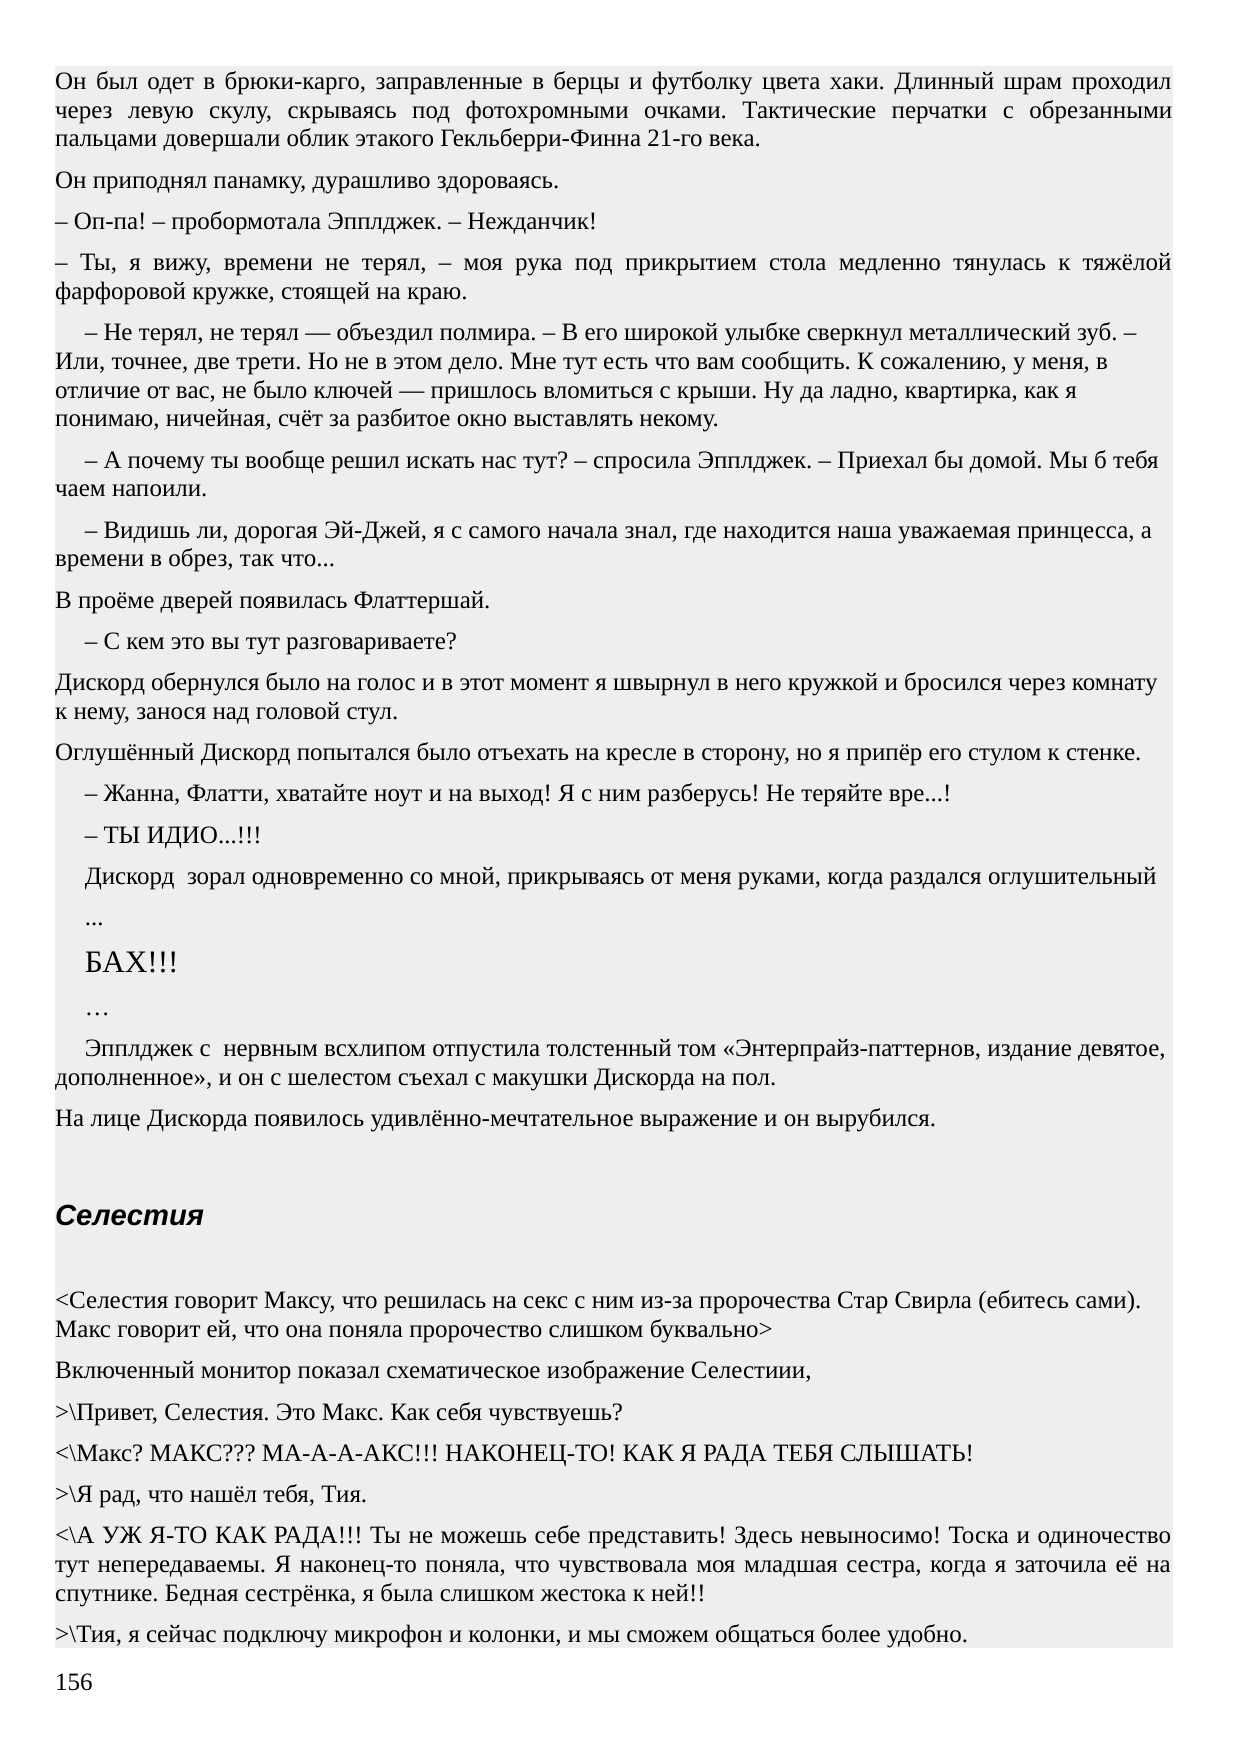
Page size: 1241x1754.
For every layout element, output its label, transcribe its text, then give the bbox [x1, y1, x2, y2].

text Дискорд зорал одновременно со мной, прикрываясь от меня руками, когда раздался оглушительный [55, 861, 1173, 890]
text – Не терял, не терял — объездил полмира. – В его широкой улыбке сверкнул металлический зуб. – Или, точнее, две трети. Но не в этом дело. Мне тут есть что вам сообщить. К сожалению, у меня, в отличие от вас, не было ключей — пришлось вломиться с крыши. Ну да ладно, квартирка, как я понимаю, ничейная, счёт за разбитое окно выставлять некому. [55, 317, 1173, 432]
list Дискорд обернулся было на голос и в этот момент я швырнул в него кружкой и бросился через комнату к нему, занося над головой стул. [55, 667, 1173, 725]
subtitle Селестия [55, 1198, 1173, 1232]
text ... [55, 902, 1173, 931]
text – С кем это вы тут разговариваете? [55, 626, 1173, 655]
text >\Тия, я сейчас подключу микрофон и колонки, и мы сможем общаться более удобно. [55, 1619, 1173, 1648]
text >\Я рад, что нашёл тебя, Тия. [55, 1479, 1173, 1508]
text – Жанна, Флатти, хватайте ноут и на выход! Я с ним разберусь! Не теряйте вре...! [55, 778, 1173, 807]
text – А почему ты вообще решил искать нас тут? – спросила Эпплджек. – Приехал бы домой. Мы б тебя чаем напоили. [55, 445, 1173, 502]
text … [55, 992, 1173, 1021]
text Включенный монитор показал схематическое изображение Селестиии, [55, 1356, 1173, 1384]
text БАХ!!! [55, 943, 1173, 979]
text >\Привет, Селестия. Это Макс. Как себя чувствуешь? [55, 1397, 1173, 1426]
text Он был одет в брюки-карго, заправленные в берцы и футболку цвета хаки. Длинный шрам проходил через левую скулу, скрываясь под фотохромными очками. Тактические перчатки с обрезанными пальцами довершали облик этакого Гекльберри-Финна 21-го века. [55, 66, 1173, 152]
text Он приподнял панамку, дурашливо здороваясь. [55, 165, 1173, 193]
text Эпплджек с нервным всхлипом отпустила толстенный том «Энтерпрайз-паттернов, издание девятое, дополненное», и он с шелестом съехал с макушки Дискорда на пол. [55, 1033, 1173, 1091]
text – Ты, я вижу, времени не терял, – моя рука под прикрытием стола медленно тянулась к тяжёлой фарфоровой кружке, стоящей на краю. [55, 247, 1173, 305]
text В проёме дверей появилась Флаттершай. [55, 585, 1173, 613]
text – ТЫ ИДИО...!!! [55, 820, 1173, 848]
text <\Макс? МАКС??? МА-А-А-АКС!!! НАКОНЕЦ-ТО! КАК Я РАДА ТЕБЯ СЛЫШАТЬ! [55, 1438, 1173, 1467]
text – Видишь ли, дорогая Эй-Джей, я с самого начала знал, где находится наша уважаемая принцесса, а времени в обрез, так что... [55, 515, 1173, 572]
text – Оп-па! – пробормотала Эпплджек. – Нежданчик! [55, 206, 1173, 235]
text <\А УЖ Я-ТО КАК РАДА!!! Ты не можешь себе представить! Здесь невыносимо! Тоска и одиночество тут непередаваемы. Я наконец-то поняла, что чувствовала моя младшая сестра, когда я заточила её на спутнике. Бедная сестрёнка, я была слишком жестока к ней!! [55, 1521, 1173, 1607]
text <Селестия говорит Максу, что решилась на секс с ним из-за пророчества Стар Свирла (ебитесь сами). Макс говорит ей, что она поняла пророчество слишком буквально> [55, 1286, 1173, 1343]
text Оглушённый Дискорд попытался было отъехать на кресле в сторону, но я припёр его стулом к стенке. [55, 737, 1173, 766]
text На лице Дискорда появилось удивлённо-мечтательное выражение и он вырубился. [55, 1103, 1173, 1132]
